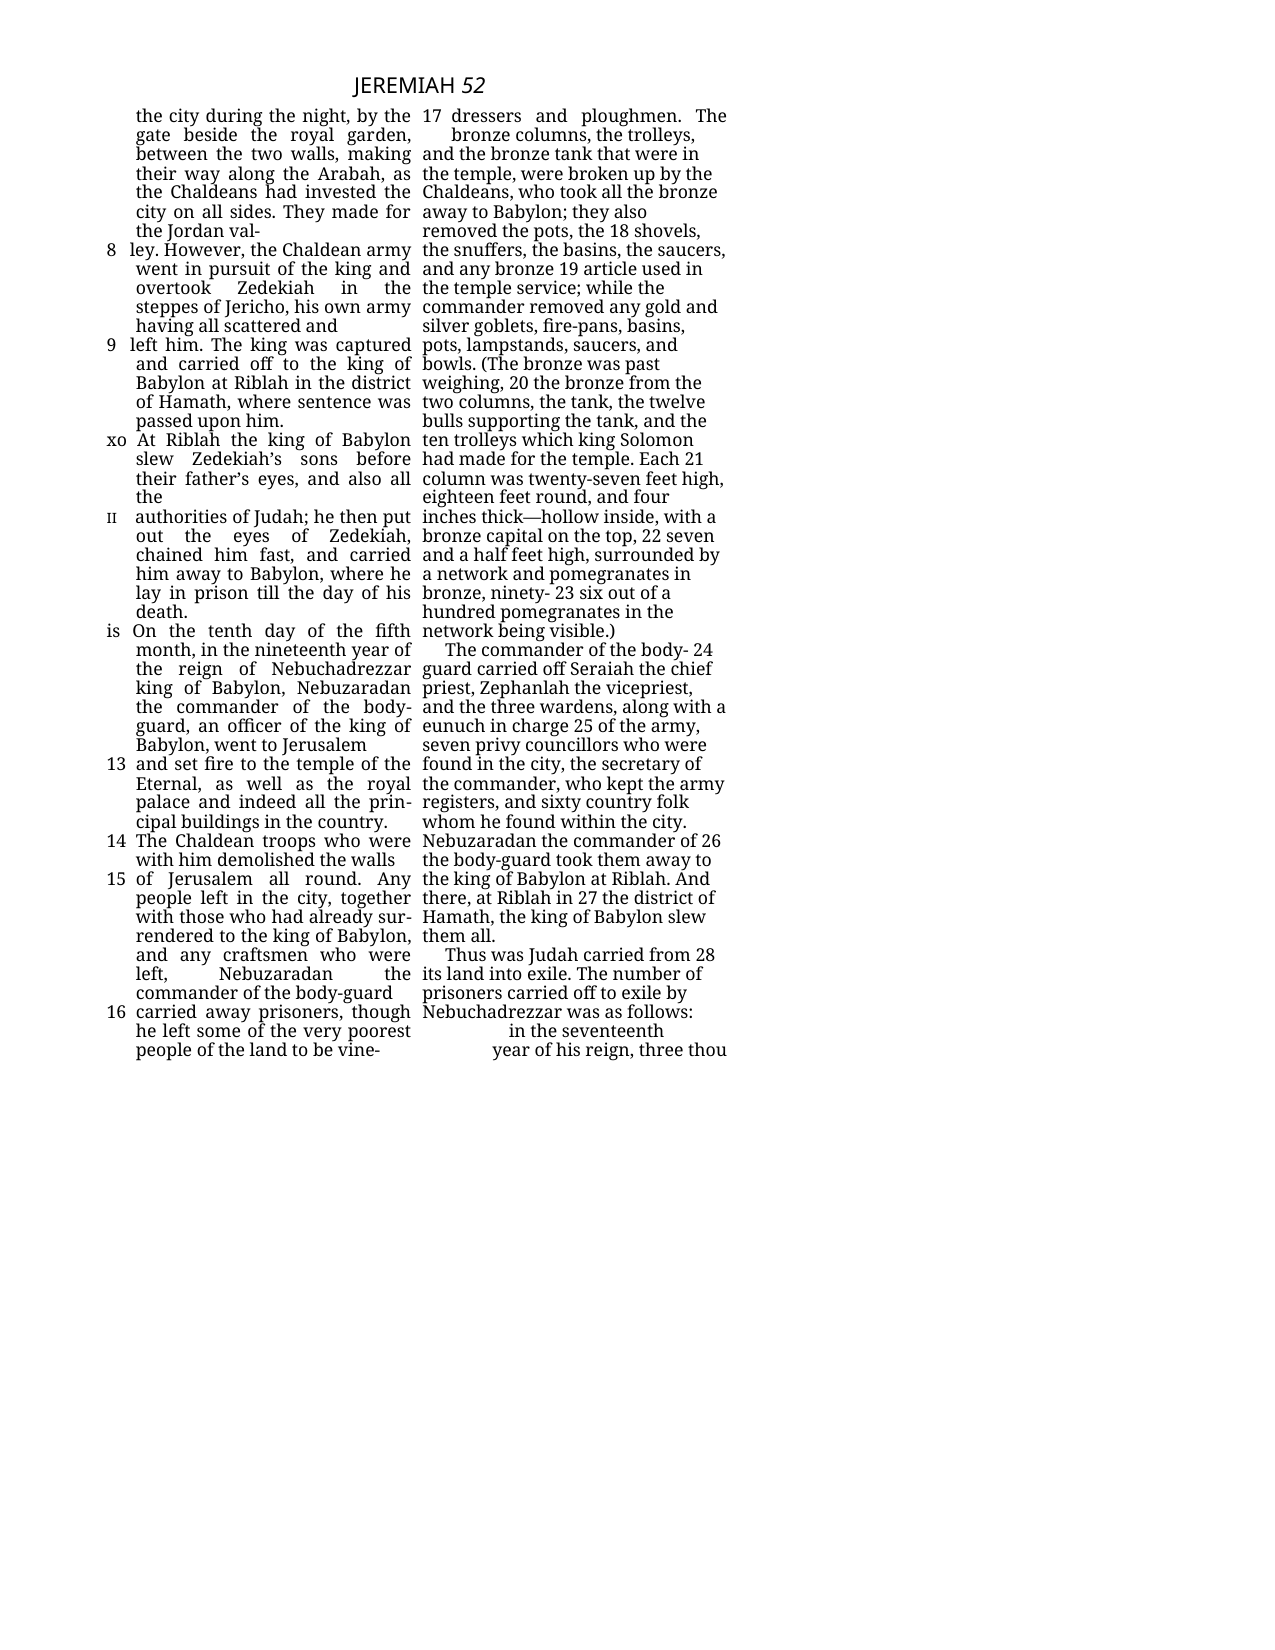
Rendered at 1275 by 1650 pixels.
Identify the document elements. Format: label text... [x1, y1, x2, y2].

text Thus was Judah carried from 28 its land into exile. The num­ber of prisoners carried off to exile by Nebuchadrezzar was as follows: in the seventeenth [422, 946, 727, 1042]
text the city during the night, by the gate beside the royal gar­den, between the two walls, making their way along the Arabah, as the Chaldeans had invested the city on all sides. They made for the Jordan val- [136, 107, 411, 241]
list authorities of Judah; he then put out the eyes of Zedekiah, chained him fast, and carried him away to Babylon, where he lay in prison till the day of his death. [106, 508, 411, 622]
list carried away prisoners, though he left some of the very poorest people of the land to be vine- [106, 1003, 411, 1061]
list ley. However, the Chaldean army went in pursuit of the king and overtook Zedekiah in the steppes of Jericho, his own army having all scattered and [106, 241, 411, 336]
text The commander of the body- 24 guard carried off Seraiah the chief priest, Zephanlah the vice­priest, and the three wardens, along with a eunuch in charge 25 of the army, seven privy coun­cillors who were found in the city, the secretary of the com­mander, who kept the army registers, and sixty country folk whom he found within the city. Nebuzaradan the commander of 26 the body-guard took them away to the king of Babylon at Rib­lah. And there, at Riblah in 27 the district of Hamath, the king of Babylon slew them all. [422, 641, 727, 946]
list The Chaldean troops who were with him demolished the walls [106, 832, 411, 870]
text and the bronze tank that were in the temple, were broken up by the Chaldeans, who took all the bronze away to Babylon; they also removed the pots, the 18 shovels, the snuffers, the basins, the saucers, and any bronze 19 article used in the temple serv­ice; while the commander re­moved any gold and silver goblets, fire-pans, basins, pots, lampstands, saucers, and bowls. (The bronze was past weighing, 20 the bronze from the two col­umns, the tank, the twelve bulls supporting the tank, and the ten trolleys which king Solomon had made for the temple. Each 21 column was twenty-seven feet high, eighteen feet round, and four inches thick—hollow inside, with a bronze capital on the top, 22 seven and a half feet high, sur­rounded by a network and pomegranates in bronze, ninety- 23 six out of a hundred pome­granates in the network being visible.) [422, 146, 727, 641]
text year of his reign, three thou­ [422, 1042, 727, 1061]
text is On the tenth day of the fifth month, in the nineteenth year of the reign of Nebuchadrezzar king of Babylon, Nebuzaradan the commander of the body­guard, an officer of the king of Babylon, went to Jerusalem [106, 622, 411, 756]
list dressers and ploughmen. The bronze columns, the trolleys, [422, 107, 727, 146]
list left him. The king was cap­tured and carried off to the king of Babylon at Riblah in the district of Hamath, where sentence was passed upon him. [106, 336, 411, 432]
text xo At Riblah the king of Babylon slew Zedekiah’s sons before their father’s eyes, and also all the [106, 432, 411, 508]
list and set fire to the temple of the Eternal, as well as the royal palace and indeed all the prin­cipal buildings in the country. [106, 756, 411, 832]
list of Jerusalem all round. Any people left in the city, together with those who had already sur­rendered to the king of Baby­lon, and any craftsmen who were left, Nebuzaradan the commander of the body-guard [106, 870, 411, 1003]
